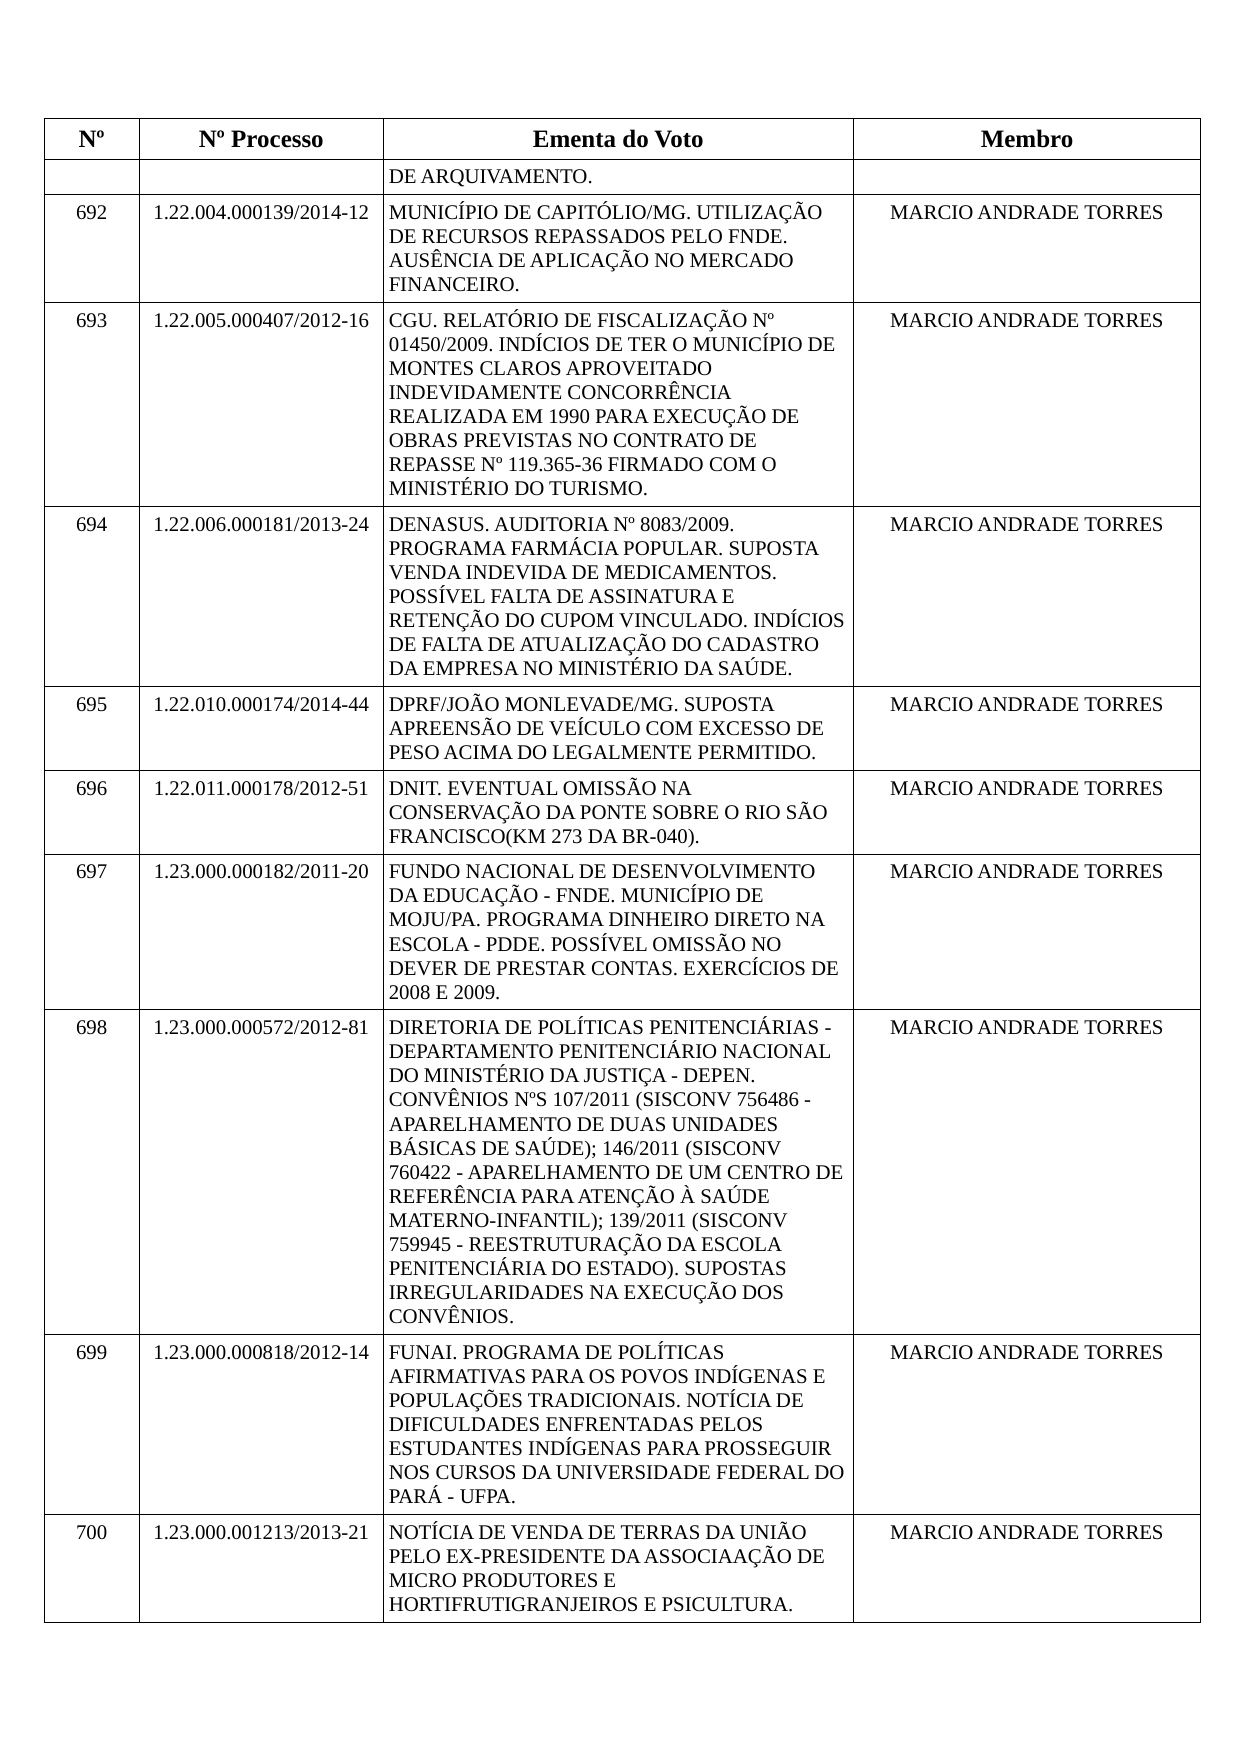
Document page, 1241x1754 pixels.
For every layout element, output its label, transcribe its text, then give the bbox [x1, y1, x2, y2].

table_cell NOTÍCIA DE VENDA DE TERRAS DA UNIÃO PELO EX-PRESIDENTE DA ASSOCIAAÇÃO DE MICRO PRODUTORES E HORTIFRUTIGRANJEIROS E PSICULTURA. [384, 1515, 853, 1622]
table_cell 700 [45, 1515, 139, 1622]
table_cell FUNDO NACIONAL DE DESENVOLVIMENTO DA EDUCAÇÃO - FNDE. MUNICÍPIO DE MOJU/PA. PROGRAMA DINHEIRO DIRETO NA ESCOLA - PDDE. POSSÍVEL OMISSÃO NO DEVER DE PRESTAR CONTAS. EXERCÍCIOS DE 2008 E 2009. [384, 855, 853, 1009]
table_cell 692 [45, 195, 139, 302]
table_cell DPRF/JOÃO MONLEVADE/MG. SUPOSTA APREENSÃO DE VEÍCULO COM EXCESSO DE PESO ACIMA DO LEGALMENTE PERMITIDO. [384, 687, 853, 770]
table_cell 1.22.005.000407/2012-16 [140, 303, 383, 506]
table_cell 696 [45, 771, 139, 853]
table_cell MARCIO ANDRADE TORRES [854, 687, 1200, 770]
table_cell MARCIO ANDRADE TORRES [854, 195, 1200, 302]
table_cell 1.22.010.000174/2014-44 [140, 687, 383, 770]
table_cell CGU. RELATÓRIO DE FISCALIZAÇÃO Nº 01450/2009. INDÍCIOS DE TER O MUNICÍPIO DE MONTES CLAROS APROVEITADO INDEVIDAMENTE CONCORRÊNCIA REALIZADA EM 1990 PARA EXECUÇÃO DE OBRAS PREVISTAS NO CONTRATO DE REPASSE Nº 119.365-36 FIRMADO COM O MINISTÉRIO DO TURISMO. [384, 303, 853, 506]
table_cell [140, 160, 383, 194]
table_header Nº Processo [140, 119, 383, 158]
table_cell 1.23.000.000818/2012-14 [140, 1335, 383, 1514]
table_cell 1.22.006.000181/2013-24 [140, 507, 383, 686]
table_cell MARCIO ANDRADE TORRES [854, 1010, 1200, 1334]
table_cell MARCIO ANDRADE TORRES [854, 303, 1200, 506]
table_cell MARCIO ANDRADE TORRES [854, 1515, 1200, 1622]
table_cell 1.23.000.001213/2013-21 [140, 1515, 383, 1622]
table_cell DNIT. EVENTUAL OMISSÃO NA CONSERVAÇÃO DA PONTE SOBRE O RIO SÃO FRANCISCO(KM 273 DA BR-040). [384, 771, 853, 853]
table_header Membro [854, 119, 1200, 158]
table_cell MARCIO ANDRADE TORRES [854, 771, 1200, 853]
table_header Ementa do Voto [384, 119, 853, 158]
table_cell 1.23.000.000182/2011-20 [140, 855, 383, 1009]
table_header Nº [45, 119, 139, 158]
table_cell 698 [45, 1010, 139, 1334]
table_cell 697 [45, 855, 139, 1009]
table_cell 695 [45, 687, 139, 770]
table_cell 1.22.004.000139/2014-12 [140, 195, 383, 302]
table_cell 1.22.011.000178/2012-51 [140, 771, 383, 853]
table_cell MUNICÍPIO DE CAPITÓLIO/MG. UTILIZAÇÃO DE RECURSOS REPASSADOS PELO FNDE. AUSÊNCIA DE APLICAÇÃO NO MERCADO FINANCEIRO. [384, 195, 853, 302]
table_cell DIRETORIA DE POLÍTICAS PENITENCIÁRIAS - DEPARTAMENTO PENITENCIÁRIO NACIONAL DO MINISTÉRIO DA JUSTIÇA - DEPEN. CONVÊNIOS NºS 107/2011 (SISCONV 756486 - APARELHAMENTO DE DUAS UNIDADES BÁSICAS DE SAÚDE); 146/2011 (SISCONV 760422 - APARELHAMENTO DE UM CENTRO DE REFERÊNCIA PARA ATENÇÃO À SAÚDE MATERNO-INFANTIL); 139/2011 (SISCONV 759945 - REESTRUTURAÇÃO DA ESCOLA PENITENCIÁRIA DO ESTADO). SUPOSTAS IRREGULARIDADES NA EXECUÇÃO DOS CONVÊNIOS. [384, 1010, 853, 1334]
table_cell 693 [45, 303, 139, 506]
table_cell 1.23.000.000572/2012-81 [140, 1010, 383, 1334]
table_cell MARCIO ANDRADE TORRES [854, 507, 1200, 686]
table_cell MARCIO ANDRADE TORRES [854, 1335, 1200, 1514]
table_cell [45, 160, 139, 194]
table_cell DE ARQUIVAMENTO. [384, 160, 853, 194]
table_cell FUNAI. PROGRAMA DE POLÍTICAS AFIRMATIVAS PARA OS POVOS INDÍGENAS E POPULAÇÕES TRADICIONAIS. NOTÍCIA DE DIFICULDADES ENFRENTADAS PELOS ESTUDANTES INDÍGENAS PARA PROSSEGUIR NOS CURSOS DA UNIVERSIDADE FEDERAL DO PARÁ - UFPA. [384, 1335, 853, 1514]
table_cell DENASUS. AUDITORIA Nº 8083/2009. PROGRAMA FARMÁCIA POPULAR. SUPOSTA VENDA INDEVIDA DE MEDICAMENTOS. POSSÍVEL FALTA DE ASSINATURA E RETENÇÃO DO CUPOM VINCULADO. INDÍCIOS DE FALTA DE ATUALIZAÇÃO DO CADASTRO DA EMPRESA NO MINISTÉRIO DA SAÚDE. [384, 507, 853, 686]
table_cell 699 [45, 1335, 139, 1514]
table_cell 694 [45, 507, 139, 686]
table_cell [854, 160, 1200, 194]
table_cell MARCIO ANDRADE TORRES [854, 855, 1200, 1009]
